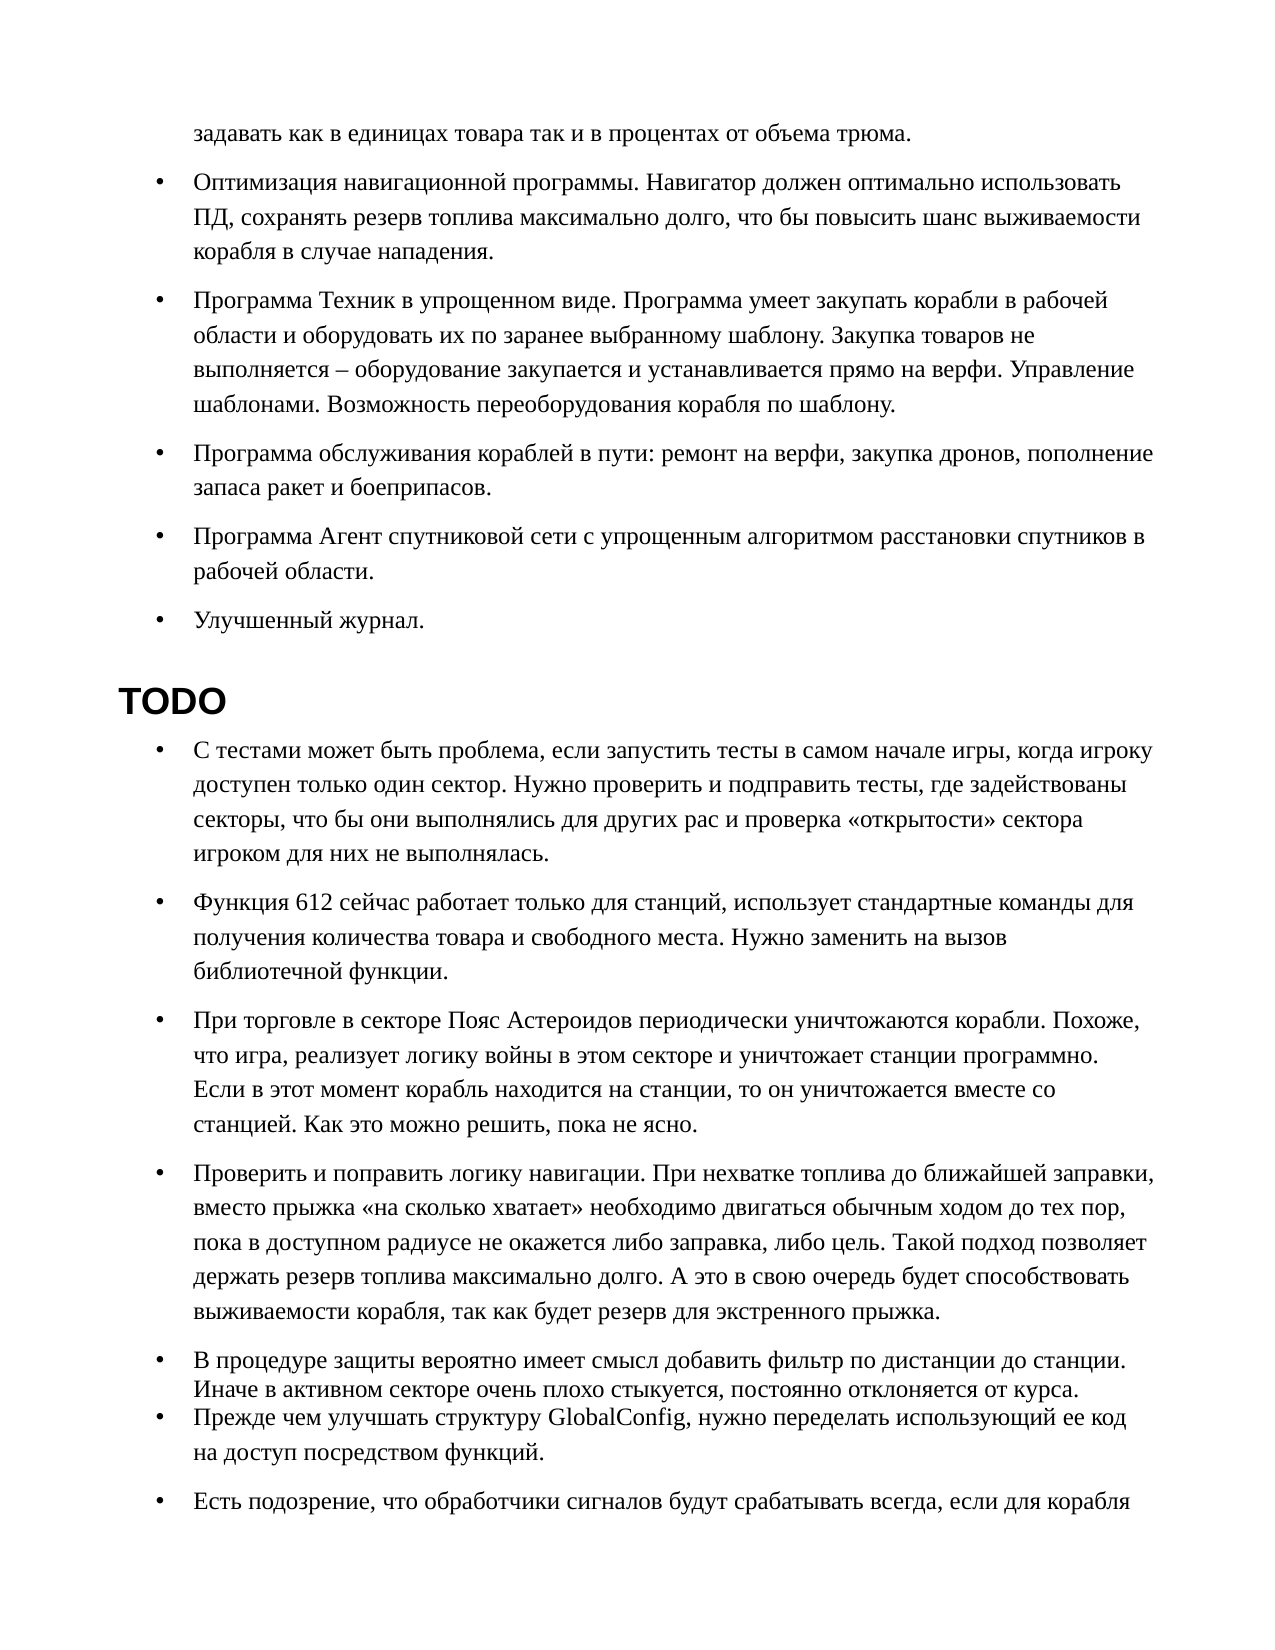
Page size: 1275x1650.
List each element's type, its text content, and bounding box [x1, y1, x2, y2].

list Проверить и поправить логику навигации. При нехватке топлива до ближайшей заправки, вместо прыжка «на сколько хватает» необходимо двигаться обычным ходом до тех пор, пока в доступном радиусе не окажется либо заправка, либо цель. Такой подход позволяет держать резерв топлива максимально долго. А это в свою очередь будет способствовать выживаемости корабля, так как будет резерв для экстренного прыжка. [156, 1158, 1157, 1325]
list С тестами может быть проблема, если запустить тесты в самом начале игры, когда игроку доступен только один сектор. Нужно проверить и подправить тесты, где задействованы секторы, что бы они выполнялись для других рас и проверка «открытости» сектора игроком для них не выполнялась. [156, 735, 1157, 867]
list Программа Агент спутниковой сети с упрощенным алгоритмом расстановки спутников в рабочей области. [156, 521, 1157, 584]
list Прежде чем улучшать структуру GlobalConfig, нужно переделать использующий ее код на доступ посредством функций. [156, 1402, 1157, 1466]
subtitle TODO [118, 679, 1157, 722]
list В процедуре защиты вероятно имеет смысл добавить фильтр по дистанции до станции. Иначе в активном секторе очень плохо стыкуется, постоянно отклоняется от курса. [156, 1345, 1157, 1402]
list задавать как в единицах товара так и в процентах от объема трюма. [156, 118, 1157, 147]
list При торговле в секторе Пояс Астероидов периодически уничтожаются корабли. Похоже, что игра, реализует логику войны в этом секторе и уничтожает станции программно. Если в этот момент корабль находится на станции, то он уничтожается вместе со станцией. Как это можно решить, пока не ясно. [156, 1006, 1157, 1138]
list Есть подозрение, что обработчики сигналов будут срабатывать всегда, если для корабля [156, 1486, 1157, 1515]
list Программа Техник в упрощенном виде. Программа умеет закупать корабли в рабочей области и оборудовать их по заранее выбранному шаблону. Закупка товаров не выполняется – оборудование закупается и устанавливается прямо на верфи. Управление шаблонами. Возможность переоборудования корабля по шаблону. [156, 285, 1157, 417]
list Функция 612 сейчас работает только для станций, использует стандартные команды для получения количества товара и свободного места. Нужно заменить на вызов библиотечной функции. [156, 887, 1157, 985]
list Улучшенный журнал. [156, 605, 1157, 633]
list Программа обслуживания кораблей в пути: ремонт на верфи, закупка дронов, пополнение запаса ракет и боеприпасов. [156, 438, 1157, 501]
list Оптимизация навигационной программы. Навигатор должен оптимально использовать ПД, сохранять резерв топлива максимально долго, что бы повысить шанс выживаемости корабля в случае нападения. [156, 167, 1157, 265]
